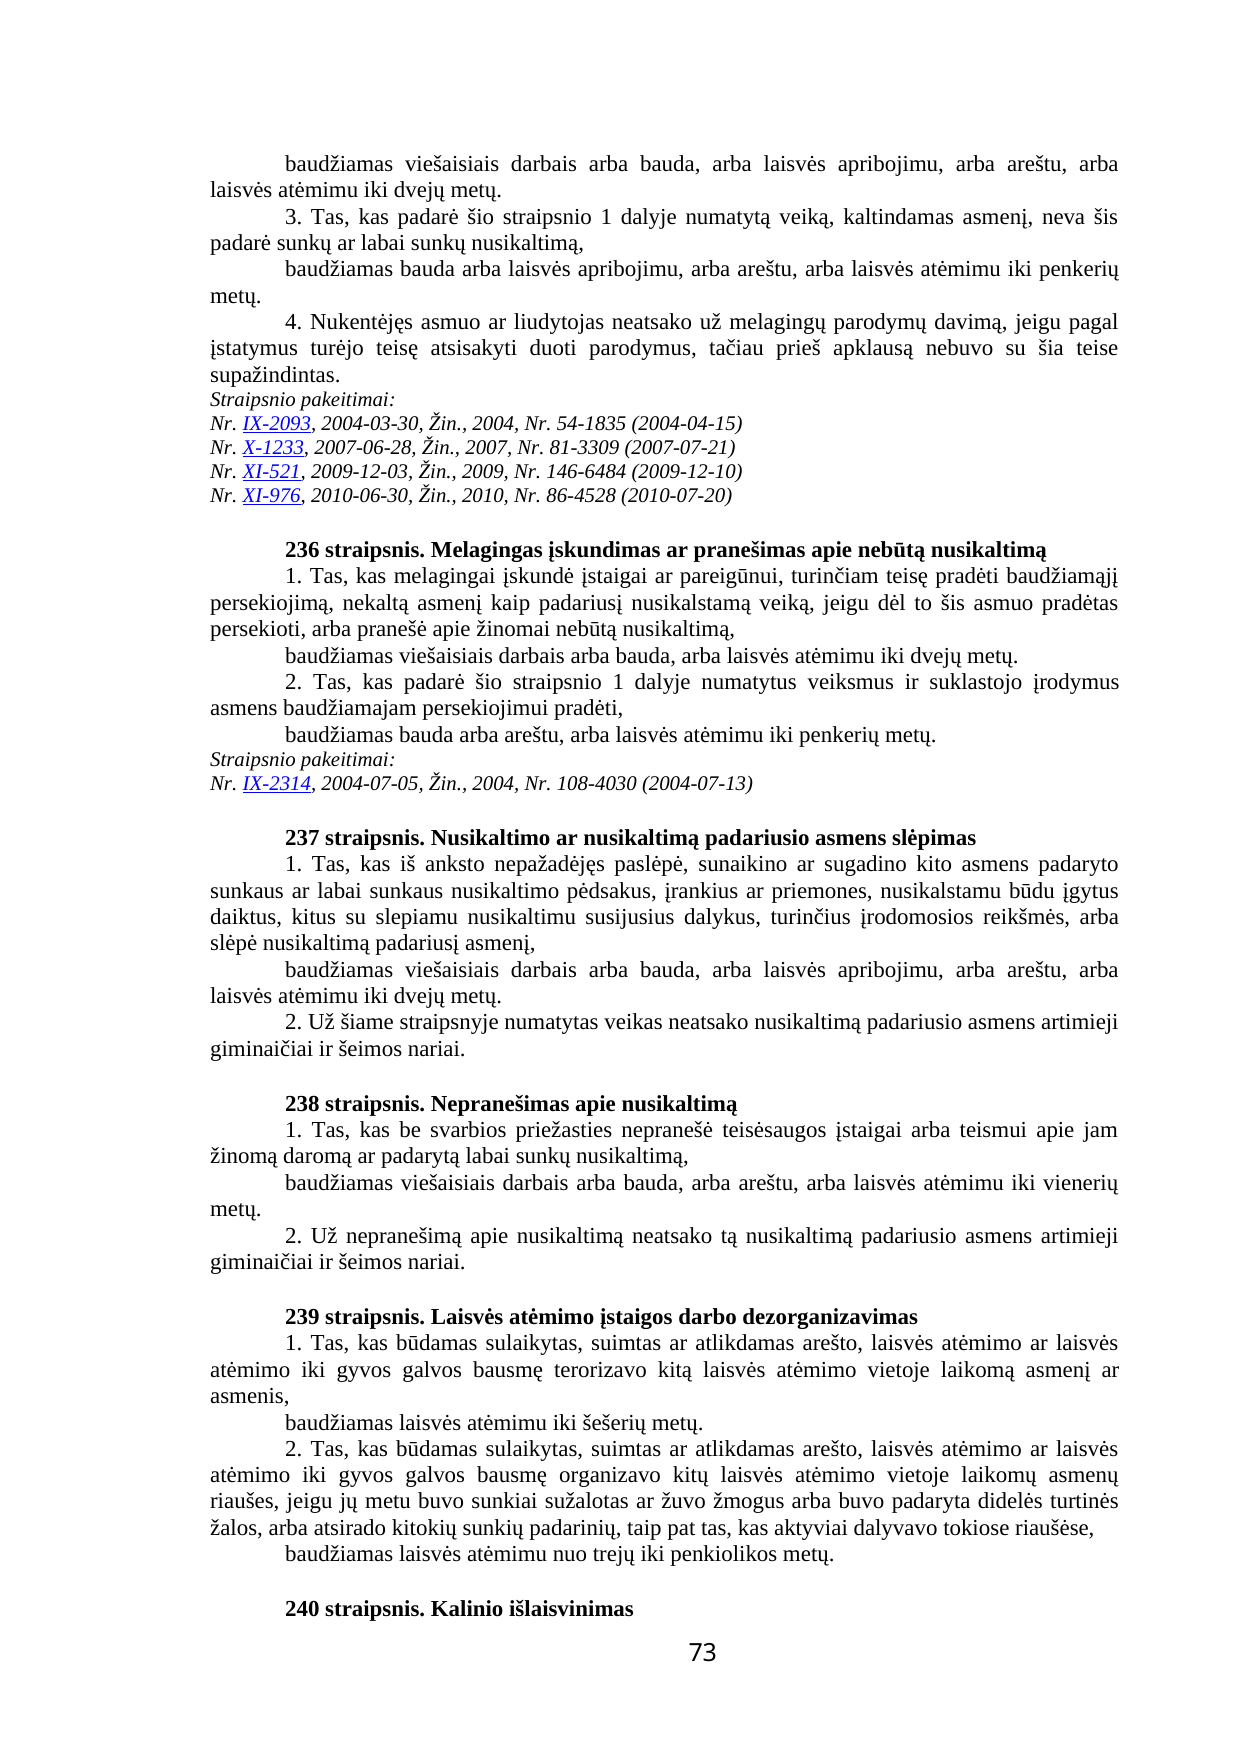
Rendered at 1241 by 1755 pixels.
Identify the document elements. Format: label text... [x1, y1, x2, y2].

text baudžiamas viešaisiais darbais arba bauda, arba laisvės atėmimu iki dvejų metų. [210, 642, 1120, 668]
text 1. Tas, kas iš anksto nepažadėjęs paslėpė, sunaikino ar sugadino kito asmens padaryto sunkaus ar labai sunkaus nusikaltimo pėdsakus, įrankius ar priemones, nusikalstamu būdu įgytus daiktus, kitus su slepiamu nusikaltimu susijusius dalykus, turinčius įrodomosios reikšmės, arba slėpė nusikaltimą padariusį asmenį, [210, 850, 1120, 956]
text baudžiamas viešaisiais darbais arba bauda, arba laisvės apribojimu, arba areštu, arba laisvės atėmimu iki dvejų metų. [210, 150, 1120, 203]
text Nr. X-1233, 2007-06-28, Žin., 2007, Nr. 81-3309 (2007-07-21) [210, 435, 1120, 459]
text 2. Už šiame straipsnyje numatytas veikas neatsako nusikaltimą padariusio asmens artimieji giminaičiai ir šeimos nariai. [210, 1008, 1120, 1061]
text 1. Tas, kas būdamas sulaikytas, suimtas ar atlikdamas arešto, laisvės atėmimo ar laisvės atėmimo iki gyvos galvos bausmę terorizavo kitą laisvės atėmimo vietoje laikomą asmenį ar asmenis, [210, 1329, 1120, 1408]
text Straipsnio pakeitimai: [210, 747, 1120, 771]
text baudžiamas laisvės atėmimu nuo trejų iki penkiolikos metų. [210, 1540, 1120, 1567]
text 2. Tas, kas padarė šio straipsnio 1 dalyje numatytus veiksmus ir suklastojo įrodymus asmens baudžiamajam persekiojimui pradėti, [210, 668, 1120, 721]
text baudžiamas viešaisiais darbais arba bauda, arba areštu, arba laisvės atėmimu iki vienerių metų. [210, 1169, 1120, 1222]
text 2. Už nepranešimą apie nusikaltimą neatsako tą nusikaltimą padariusio asmens artimieji giminaičiai ir šeimos nariai. [210, 1222, 1120, 1274]
text baudžiamas bauda arba areštu, arba laisvės atėmimu iki penkerių metų. [210, 721, 1120, 747]
text Nr. IX-2093, 2004-03-30, Žin., 2004, Nr. 54-1835 (2004-04-15) [210, 411, 1120, 435]
text 3. Tas, kas padarė šio straipsnio 1 dalyje numatytą veiką, kaltindamas asmenį, neva šis padarė sunkų ar labai sunkų nusikaltimą, [210, 203, 1120, 255]
text 1. Tas, kas melagingai įskundė įstaigai ar pareigūnui, turinčiam teisę pradėti baudžiamąjį persekiojimą, nekaltą asmenį kaip padariusį nusikalstamą veiką, jeigu dėl to šis asmuo pradėtas persekioti, arba pranešė apie žinomai nebūtą nusikaltimą, [210, 563, 1120, 642]
text baudžiamas viešaisiais darbais arba bauda, arba laisvės apribojimu, arba areštu, arba laisvės atėmimu iki dvejų metų. [210, 956, 1120, 1008]
text Nr. XI-521, 2009-12-03, Žin., 2009, Nr. 146-6484 (2009-12-10) [210, 459, 1120, 483]
text Nr. IX-2314, 2004-07-05, Žin., 2004, Nr. 108-4030 (2004-07-13) [210, 771, 1120, 795]
text 238 straipsnis. Nepranešimas apie nusikaltimą [210, 1090, 1120, 1116]
text 236 straipsnis. Melagingas įskundimas ar pranešimas apie nebūtą nusikaltimą [285, 536, 1120, 563]
text 239 straipsnis. Laisvės atėmimo įstaigos darbo dezorganizavimas [210, 1303, 1120, 1329]
text 2. Tas, kas būdamas sulaikytas, suimtas ar atlikdamas arešto, laisvės atėmimo ar laisvės atėmimo iki gyvos galvos bausmę organizavo kitų laisvės atėmimo vietoje laikomų asmenų riaušes, jeigu jų metu buvo sunkiai sužalotas ar žuvo žmogus arba buvo padaryta didelės turtinės žalos, arba atsirado kitokių sunkių padarinių, taip pat tas, kas aktyviai dalyvavo tokiose riaušėse, [210, 1435, 1120, 1540]
text Straipsnio pakeitimai: [210, 387, 1120, 411]
text Nr. XI-976, 2010-06-30, Žin., 2010, Nr. 86-4528 (2010-07-20) [210, 483, 1120, 507]
text baudžiamas bauda arba laisvės apribojimu, arba areštu, arba laisvės atėmimu iki penkerių metų. [210, 255, 1120, 308]
text 240 straipsnis. Kalinio išlaisvinimas [210, 1595, 1120, 1622]
text baudžiamas laisvės atėmimu iki šešerių metų. [210, 1408, 1120, 1435]
text 1. Tas, kas be svarbios priežasties nepranešė teisėsaugos įstaigai arba teismui apie jam žinomą daromą ar padarytą labai sunkų nusikaltimą, [210, 1116, 1120, 1169]
text 237 straipsnis. Nusikaltimo ar nusikaltimą padariusio asmens slėpimas [210, 824, 1120, 850]
text 4. Nukentėjęs asmuo ar liudytojas neatsako už melagingų parodymų davimą, jeigu pagal įstatymus turėjo teisę atsisakyti duoti parodymus, tačiau prieš apklausą nebuvo su šia teise supažindintas. [210, 308, 1120, 387]
